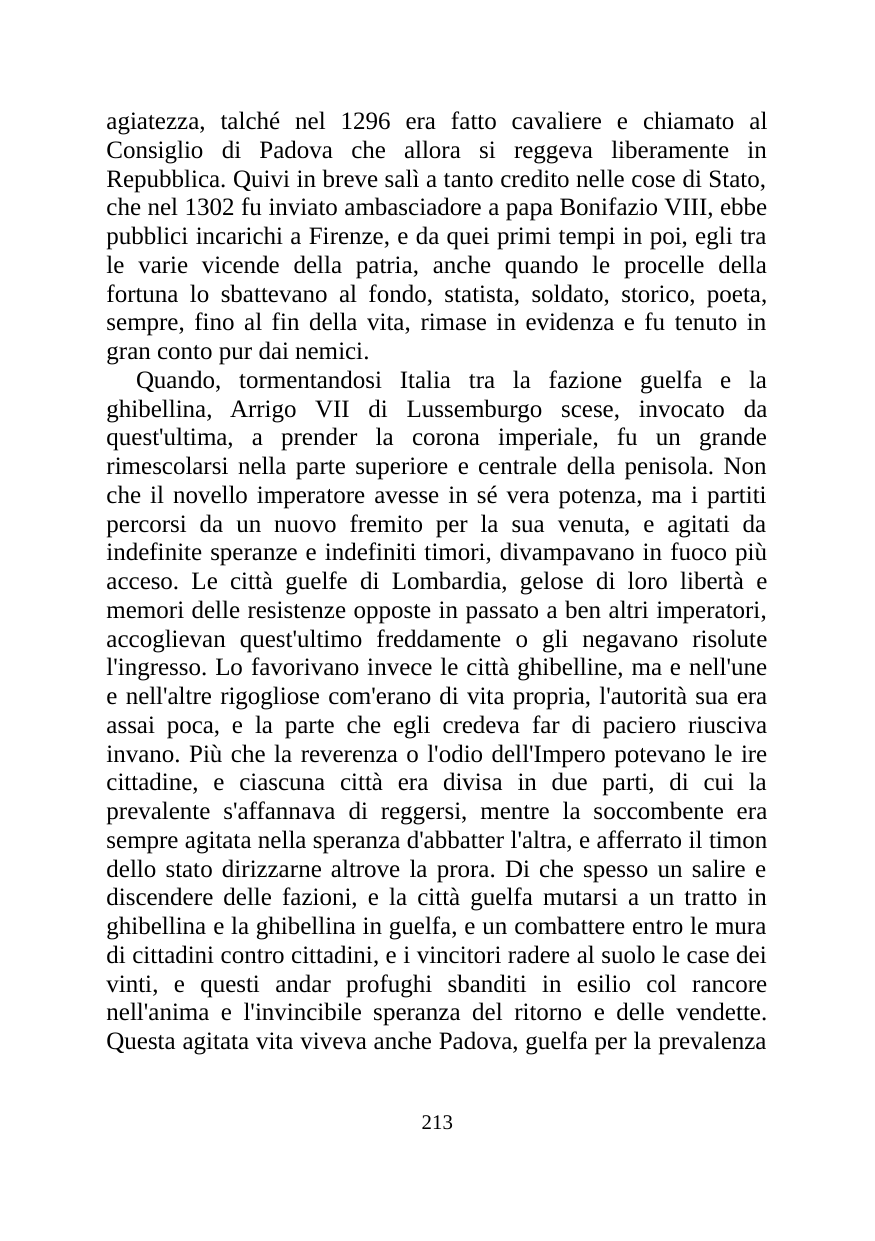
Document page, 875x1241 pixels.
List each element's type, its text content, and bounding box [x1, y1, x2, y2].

text Quando, tormentandosi Italia tra la fazione guelfa e la ghibellina, Arrigo VII di Lussemburgo scese, invocato da quest'ultima, a prender la corona imperiale, fu un grande rimescolarsi nella parte superiore e centrale della penisola. Non che il novello imperatore avesse in sé vera potenza, ma i partiti percorsi da un nuovo fremito per la sua venuta, e agitati da indefinite speranze e indefiniti timori, divampavano in fuoco più acceso. Le città guelfe di Lombardia, gelose di loro libertà e memori delle resistenze opposte in passato a ben altri imperatori, accoglievan quest'ultimo freddamente o gli negavano risolute l'ingresso. Lo favorivano invece le città ghibelline, ma e nell'une e nell'altre rigogliose com'erano di vita propria, l'autorità sua era assai poca, e la parte che egli credeva far di paciero riusciva invano. Più che la reverenza o l'odio dell'Impero potevano le ire cittadine, e ciascuna città era divisa in due parti, di cui la prevalente s'affannava di reggersi, mentre la soccombente era sempre agitata nella speranza d'abbatter l'altra, e afferrato il timon dello stato dirizzarne altrove la prora. Di che spesso un salire e discendere delle fazioni, e la città guelfa mutarsi a un tratto in ghibellina e la ghibellina in guelfa, e un combattere entro le mura di cittadini contro cittadini, e i vincitori radere al suolo le case dei vinti, e questi andar profughi sbanditi in esilio col rancore nell'anima e l'invincibile speranza del ritorno e delle vendette. Questa agitata vita viveva anche Padova, guelfa per la prevalenza [106, 365, 768, 1055]
text agiatezza, talché nel 1296 era fatto cavaliere e chiamato al Consiglio di Padova che allora si reggeva liberamente in Repubblica. Quivi in breve salì a tanto credito nelle cose di Stato, che nel 1302 fu inviato ambasciadore a papa Bonifazio VIII, ebbe pubblici incarichi a Firenze, e da quei primi tempi in poi, egli tra le varie vicende della patria, anche quando le procelle della fortuna lo sbattevano al fondo, statista, soldato, storico, poeta, sempre, fino al fin della vita, rimase in evidenza e fu tenuto in gran conto pur dai nemici. [106, 106, 768, 365]
